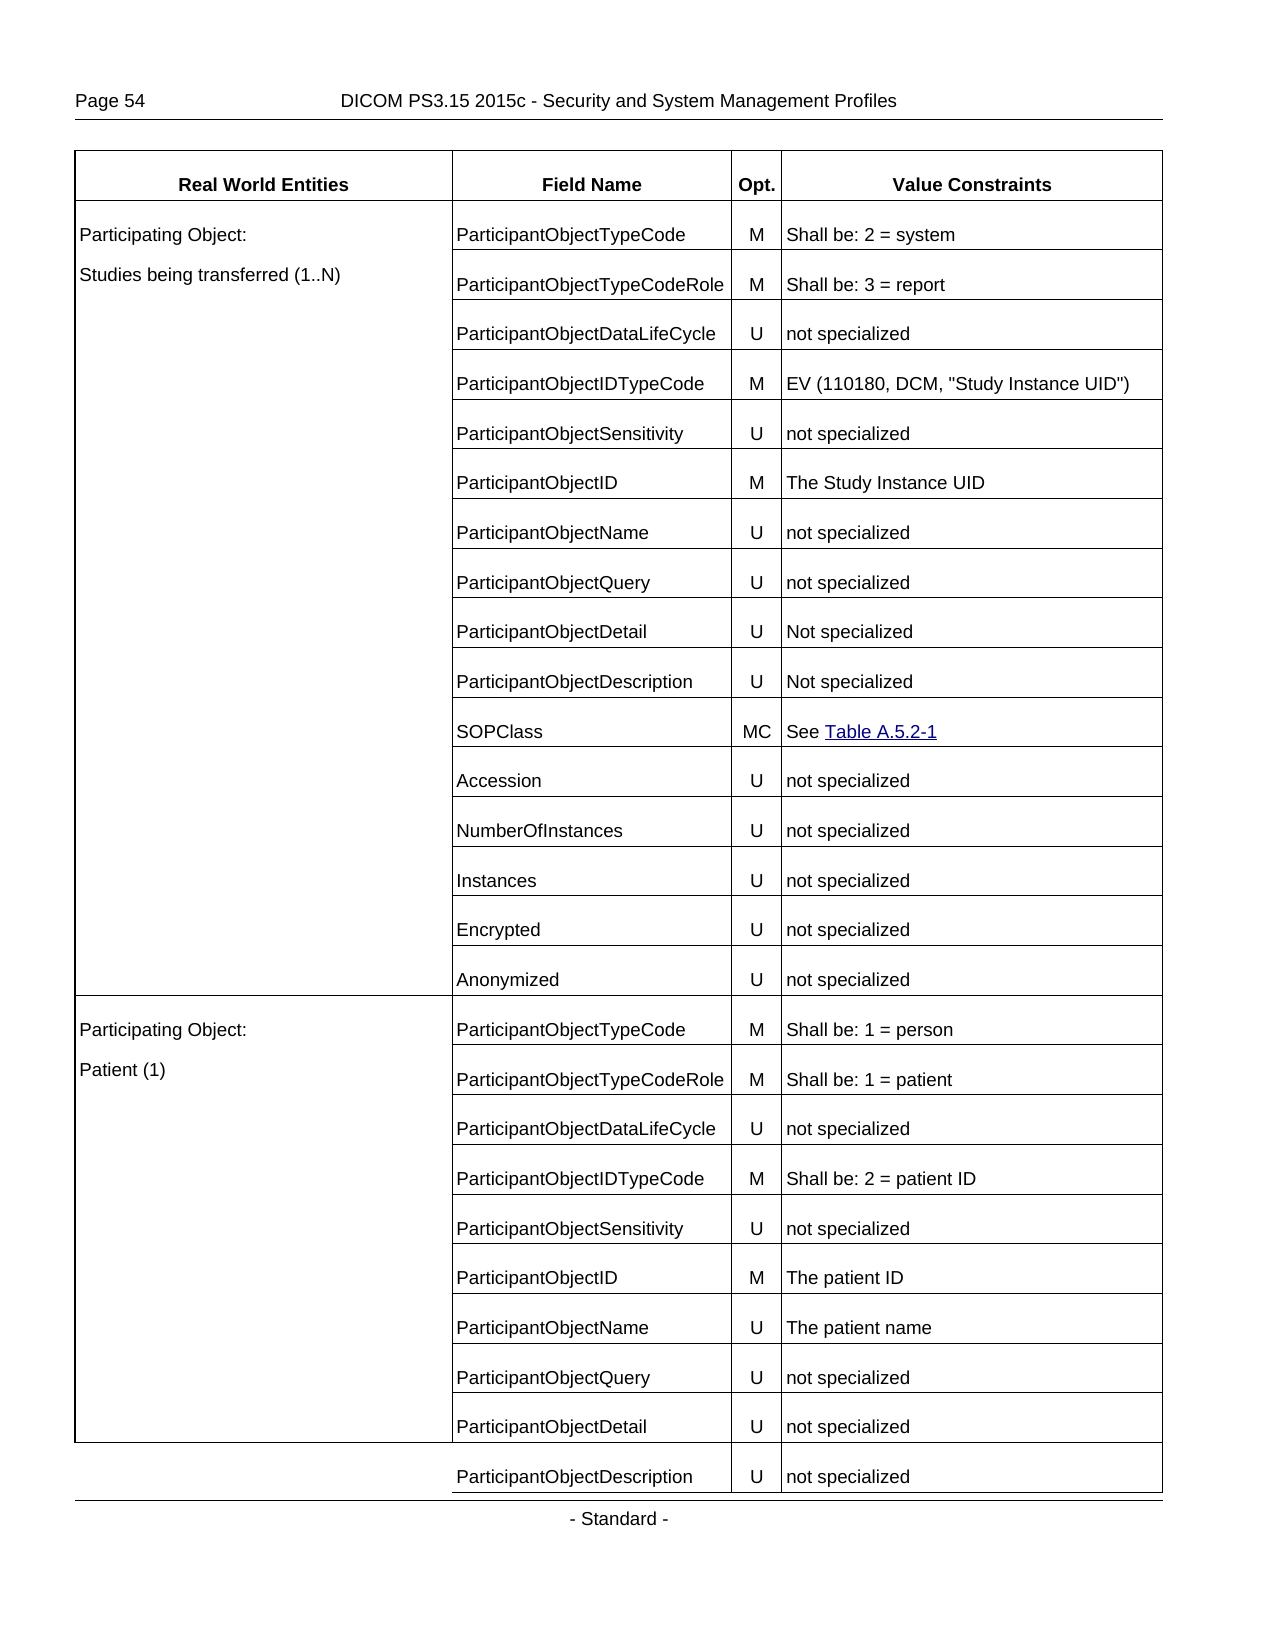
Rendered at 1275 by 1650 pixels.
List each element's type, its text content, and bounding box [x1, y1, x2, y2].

table_cell not specialized [782, 797, 1162, 846]
table_cell M [732, 449, 781, 498]
table_cell MC [732, 698, 781, 746]
table_cell Shall be: 1 = person [782, 996, 1162, 1044]
table_cell The patient name [782, 1294, 1162, 1342]
table_cell U [732, 1095, 781, 1144]
table_cell ParticipantObjectDescription [452, 1443, 731, 1492]
table_cell Shall be: 2 = patient ID [782, 1145, 1162, 1193]
table_cell NumberOfInstances [453, 797, 731, 846]
table_cell ParticipantObjectDetail [453, 598, 731, 647]
table_cell not specialized [782, 1344, 1162, 1392]
table_cell M [732, 1045, 781, 1094]
table_cell not specialized [782, 896, 1162, 945]
table_cell not specialized [782, 1443, 1162, 1492]
table_header Value Constraints [782, 151, 1162, 200]
table_cell not specialized [782, 400, 1162, 448]
table_cell not specialized [782, 1195, 1162, 1243]
table_cell U [732, 747, 781, 796]
table_cell ParticipantObjectName [453, 499, 731, 547]
table_cell U [732, 1195, 781, 1243]
table_cell ParticipantObjectIDTypeCode [453, 350, 731, 398]
table_cell ParticipantObjectID [453, 449, 731, 498]
table_cell Not specialized [782, 648, 1162, 697]
table_cell not specialized [782, 499, 1162, 547]
table_cell U [732, 300, 781, 349]
table_cell ParticipantObjectTypeCode [453, 996, 731, 1044]
table_cell The Study Instance UID [782, 449, 1162, 498]
table_cell not specialized [782, 1095, 1162, 1144]
table_cell U [732, 797, 781, 846]
table_cell Participating Object: Patient (1) [76, 996, 452, 1442]
table_cell ParticipantObjectTypeCodeRole [453, 1045, 731, 1094]
table_cell Instances [453, 847, 731, 895]
table_cell ParticipantObjectIDTypeCode [453, 1145, 731, 1193]
table_cell U [732, 648, 781, 697]
table_cell SOPClass [453, 698, 731, 746]
table_cell See Table A.5.2-1 [782, 698, 1162, 746]
table_cell The patient ID [782, 1244, 1162, 1293]
table_cell ParticipantObjectDataLifeCycle [453, 300, 731, 349]
table_cell M [732, 1145, 781, 1193]
table_cell M [732, 201, 781, 249]
table_cell U [732, 1443, 781, 1492]
table_cell ParticipantObjectTypeCodeRole [453, 250, 731, 299]
table_cell not specialized [782, 549, 1162, 597]
table_cell Accession [453, 747, 731, 796]
table_cell Anonymized [453, 946, 731, 995]
table_cell not specialized [782, 946, 1162, 995]
table_cell ParticipantObjectID [453, 1244, 731, 1293]
table_cell ParticipantObjectName [453, 1294, 731, 1342]
table_cell U [732, 847, 781, 895]
table_cell ParticipantObjectSensitivity [453, 1195, 731, 1243]
table_cell ParticipantObjectSensitivity [453, 400, 731, 448]
table_cell EV (110180, DCM, "Study Instance UID") [782, 350, 1162, 398]
table_cell ParticipantObjectDescription [453, 648, 731, 697]
table_header Real World Entities [76, 151, 452, 200]
table_cell Not specialized [782, 598, 1162, 647]
table_cell ParticipantObjectTypeCode [453, 201, 731, 249]
table_header Field Name [453, 151, 731, 200]
table_cell Participating Object: Studies being transferred (1..N) [76, 201, 452, 995]
table_cell M [732, 350, 781, 398]
table_cell ParticipantObjectQuery [453, 1344, 731, 1392]
table_cell M [732, 996, 781, 1044]
table_cell not specialized [782, 847, 1162, 895]
table_cell M [732, 1244, 781, 1293]
table_cell U [732, 896, 781, 945]
table_cell Encrypted [453, 896, 731, 945]
table_cell Shall be: 3 = report [782, 250, 1162, 299]
table_cell M [732, 250, 781, 299]
table_cell U [732, 549, 781, 597]
table_cell not specialized [782, 1393, 1162, 1442]
table_cell not specialized [782, 747, 1162, 796]
table_cell U [732, 598, 781, 647]
table_cell ParticipantObjectDataLifeCycle [453, 1095, 731, 1144]
table_cell U [732, 946, 781, 995]
table_header Opt. [732, 151, 781, 200]
table_cell ParticipantObjectDetail [453, 1393, 731, 1442]
table_cell Shall be: 2 = system [782, 201, 1162, 249]
table_cell U [732, 499, 781, 547]
table_cell U [732, 1344, 781, 1392]
table_cell ParticipantObjectQuery [453, 549, 731, 597]
table_cell not specialized [782, 300, 1162, 349]
table_cell U [732, 1393, 781, 1442]
table_cell U [732, 400, 781, 448]
table_cell Shall be: 1 = patient [782, 1045, 1162, 1094]
table_cell U [732, 1294, 781, 1342]
